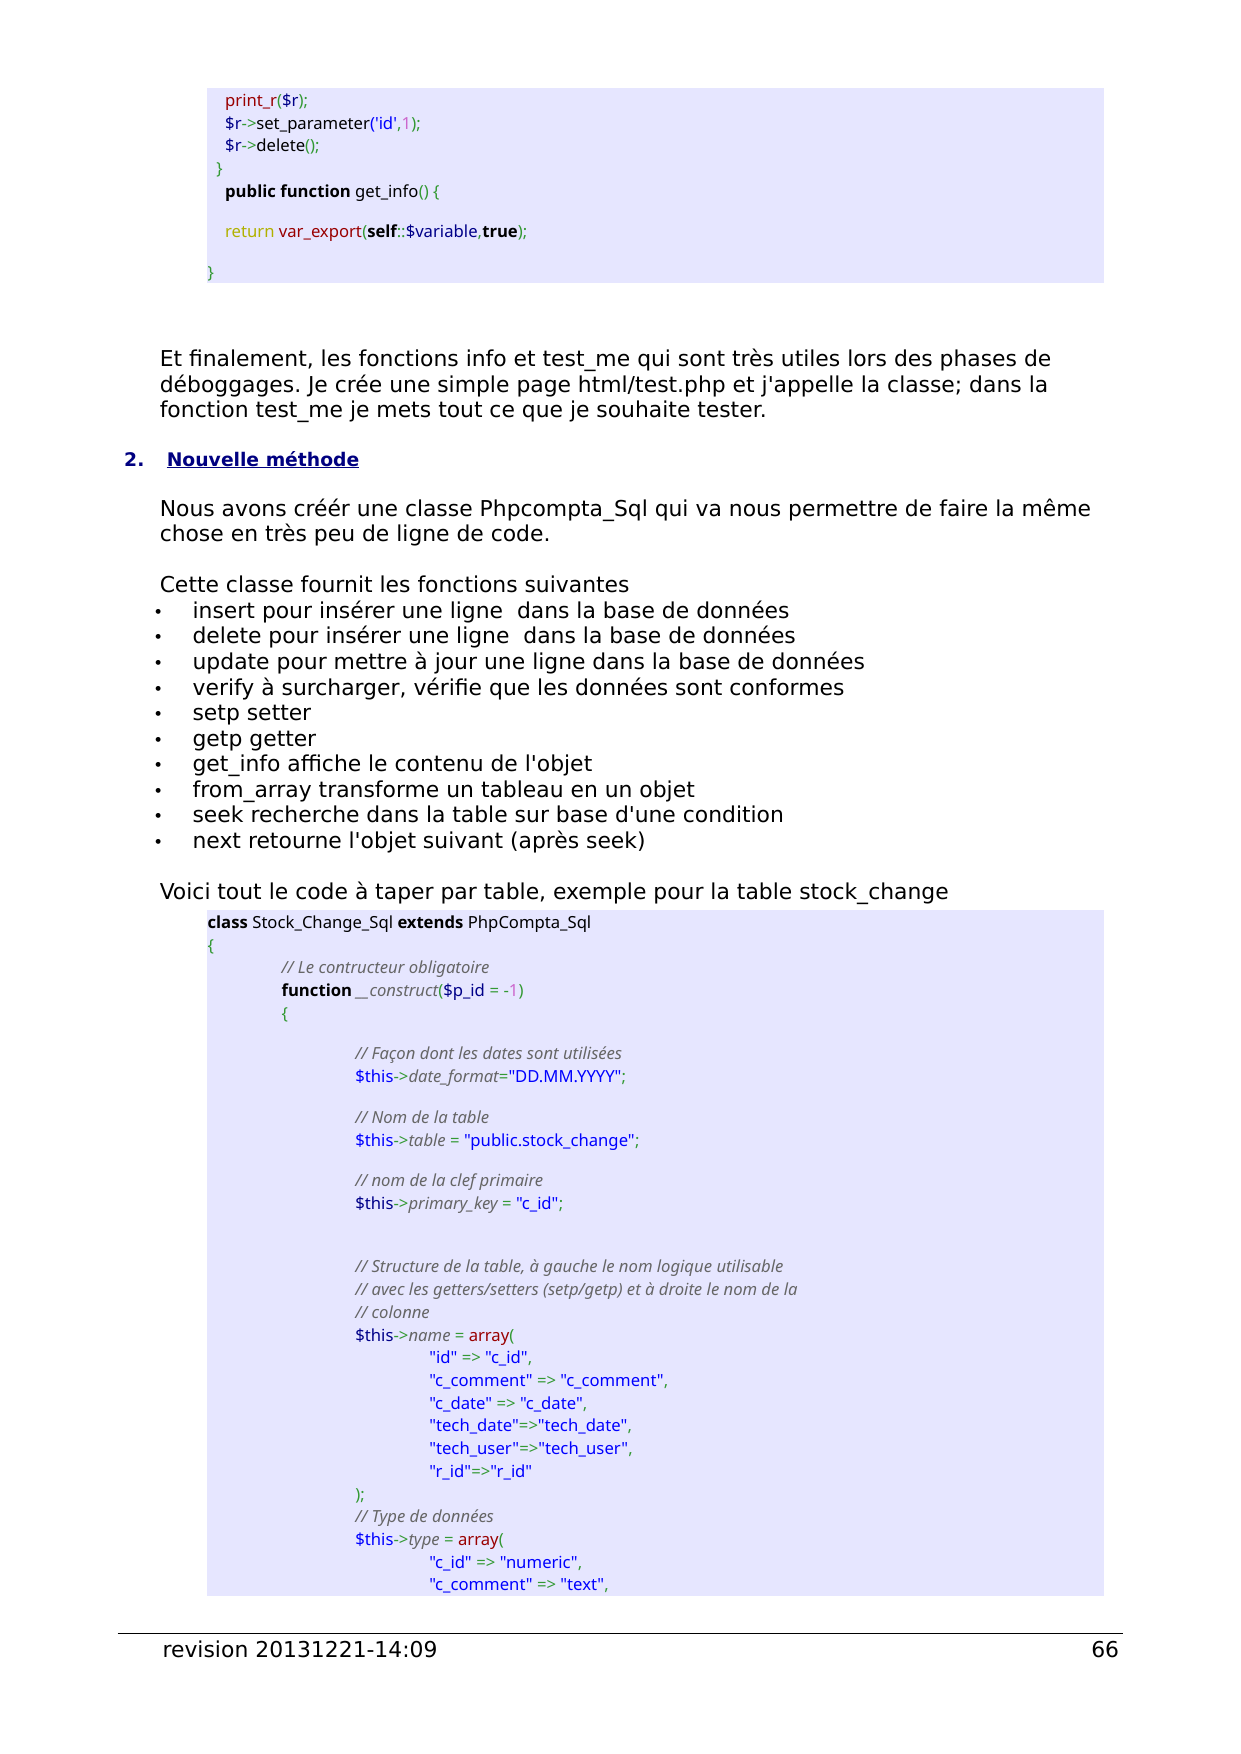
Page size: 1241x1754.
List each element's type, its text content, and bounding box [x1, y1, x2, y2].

list get_info affiche le contenu de l'objet [155, 751, 1123, 777]
list insert pour insérer une ligne dans la base de données [155, 598, 1123, 624]
list next retourne l'objet suivant (après seek) [155, 828, 1123, 853]
text Cette classe fournit les fonctions suivantes [159, 573, 1123, 598]
list from_array transforme un tableau en un objet [155, 777, 1123, 802]
text Nous avons créér une classe Phpcompta_Sql qui va nous permettre de faire la même chose en très peu de ligne de code. [159, 496, 1123, 547]
text // Structure de la table, à gauche le nom logique utilisable // avec les getters/setters (setp/getp) et à droite le nom de la // colonne $this->name = array( "id" => "c_id", "c_comment" => "c_comment", "c_date" => "c_date", "tech_date"=>"tech_date", "tech_user"=>"tech_user", "r_id"=>"r_id" ); // Type de données $this->type = array( "c_id" => "numeric", "c_comment" => "text", [207, 1255, 1104, 1596]
list getp getter [155, 726, 1123, 751]
text // nom de la clef primaire $this->primary_key = "c_id"; [207, 1169, 1104, 1237]
text Voici tout le code à taper par table, exemple pour la table stock_change [159, 879, 1123, 904]
text print_r($r); $r->set_parameter('id',1); $r->delete(); } public function get_info() { [207, 88, 1104, 202]
text Et finalement, les fonctions info et test_me qui sont très utiles lors des phases de déboggages. Je crée une simple page html/test.php et j'appelle la classe; dans la fonction test_me je mets tout ce que je souhaite tester. [159, 347, 1123, 423]
text return var_export(self::$variable,true); [207, 220, 1104, 243]
list update pour mettre à jour une ligne dans la base de données [155, 649, 1123, 675]
list delete pour insérer une ligne dans la base de données [155, 624, 1123, 649]
text } [207, 261, 1104, 283]
subtitle Nouvelle méthode [117, 449, 1123, 471]
list verify à surcharger, vérifie que les données sont conformes [155, 675, 1123, 700]
text class Stock_Change_Sql extends PhpCompta_Sql { // Le contructeur obligatoire function __construct($p_id = -1) { [207, 910, 1104, 1024]
text // Façon dont les dates sont utilisées $this->date_format="DD.MM.YYYY"; [207, 1042, 1104, 1087]
list seek recherche dans la table sur base d'une condition [155, 802, 1123, 828]
text // Nom de la table $this->table = "public.stock_change"; [207, 1105, 1104, 1151]
list setp setter [155, 700, 1123, 726]
